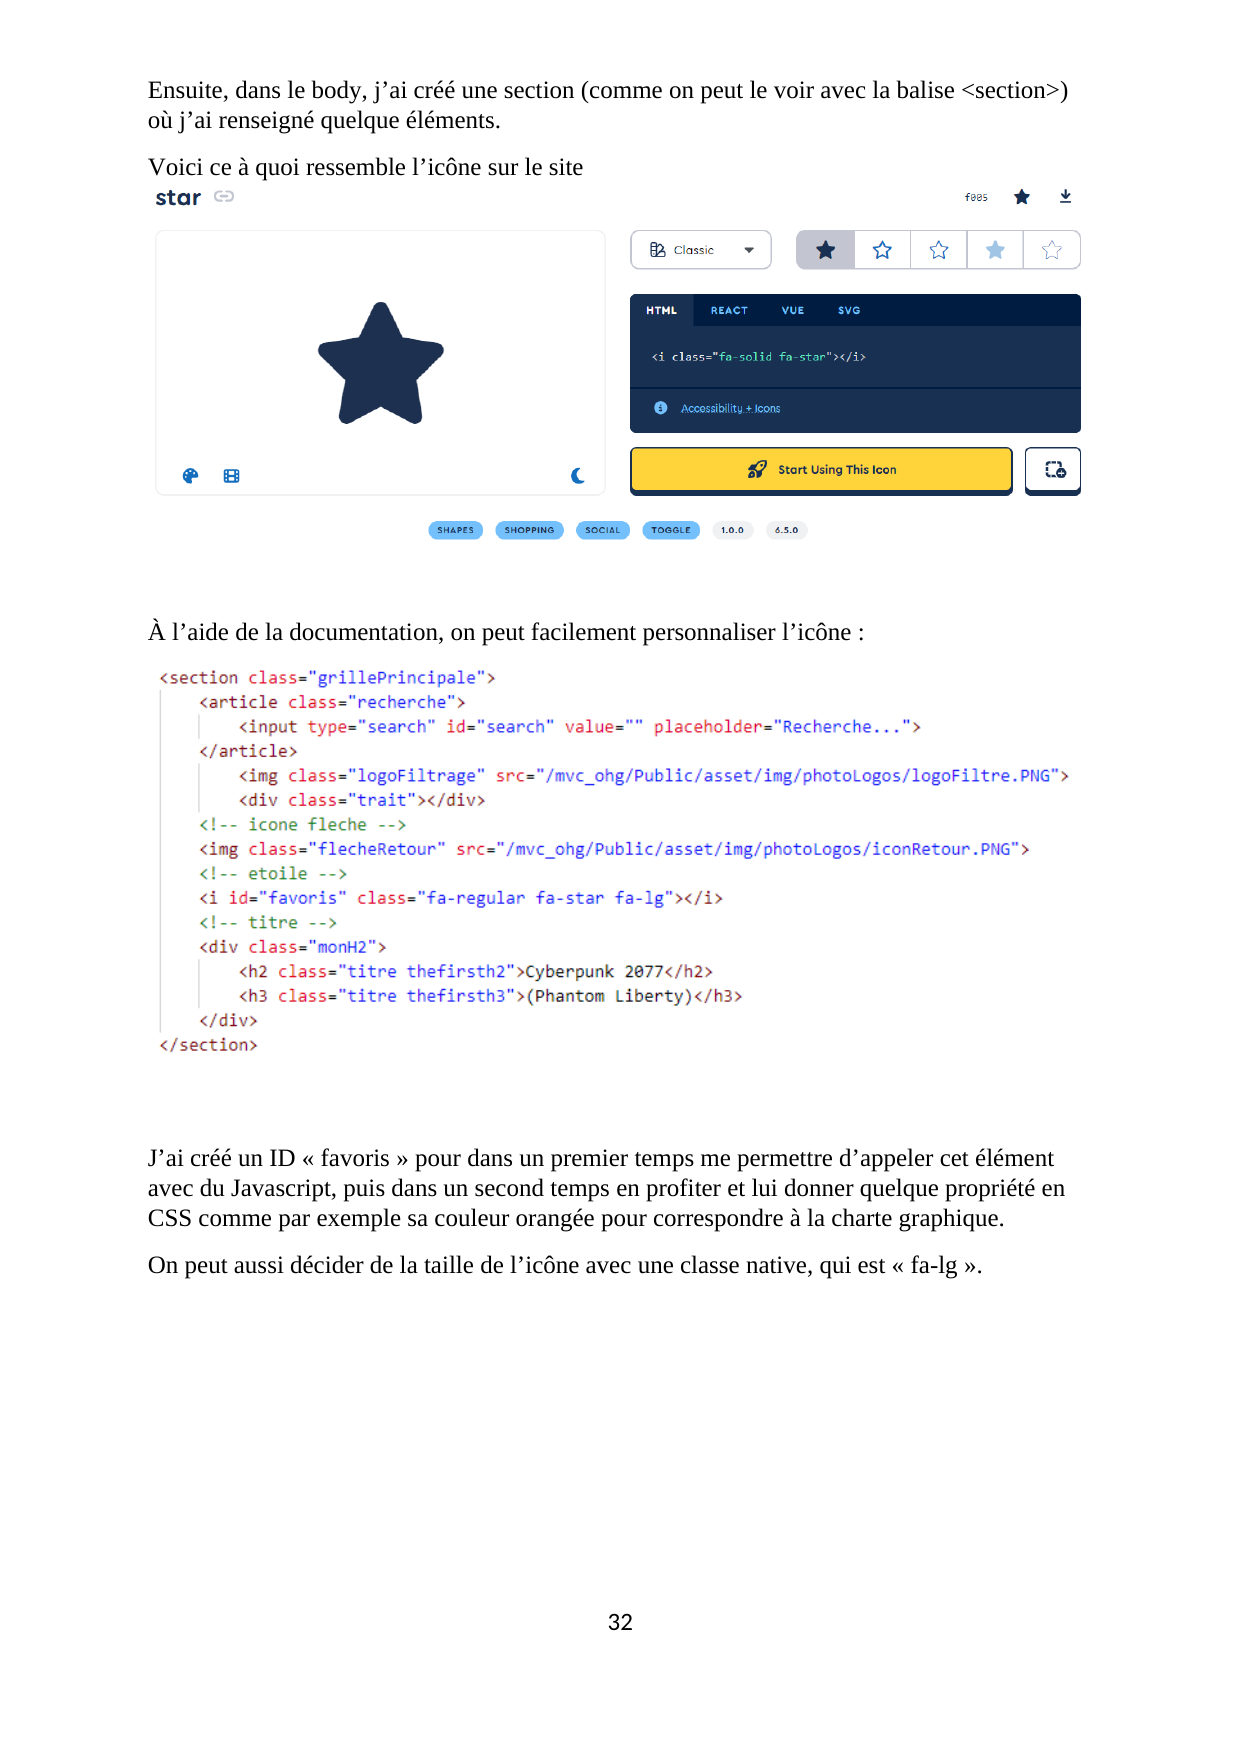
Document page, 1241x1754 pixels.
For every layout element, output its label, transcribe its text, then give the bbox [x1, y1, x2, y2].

text À l’aide de la documentation, on peut facilement personnaliser l’icône : [148, 617, 1093, 645]
text On peut aussi décider de la taille de l’icône avec une classe native, qui est « fa-lg ». [148, 1251, 1093, 1279]
text J’ai créé un ID « favoris » pour dans un premier temps me permettre d’appeler cet élément avec du Javascript, puis dans un second temps en profiter et lui donner quelque propriété en CSS comme par exemple sa couleur orangée pour correspondre à la charte graphique. [148, 1143, 1093, 1232]
text Voici ce à quoi ressemble l’icône sur le site [148, 152, 1093, 182]
text Ensuite, dans le body, j’ai créé une section (comme on peut le voir avec la balise <section>) où j’ai renseigné quelque éléments. [148, 75, 1093, 134]
